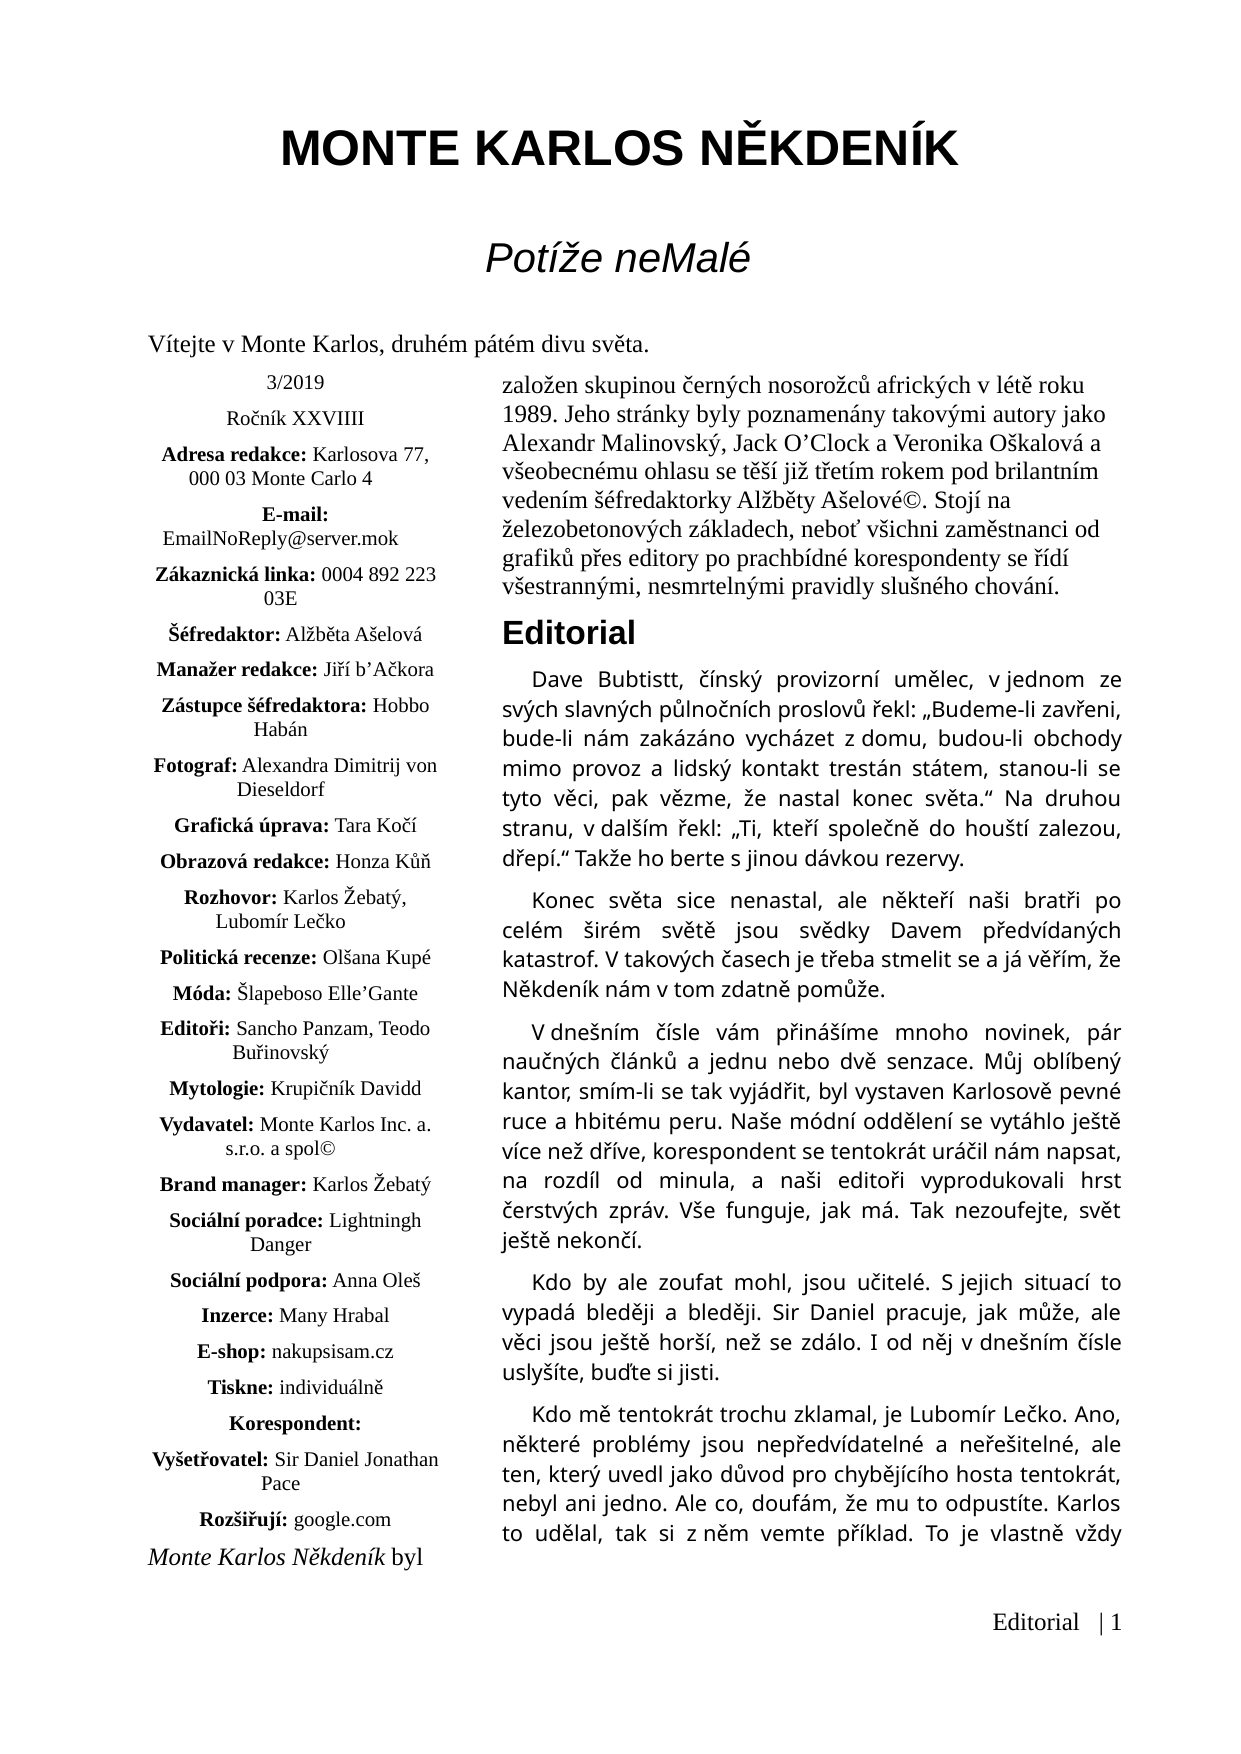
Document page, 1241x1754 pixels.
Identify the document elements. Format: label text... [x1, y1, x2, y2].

text Sociální poradce: Lightningh Danger [118, 1208, 443, 1256]
text E-mail: EmailNoReply@server.mok [118, 502, 443, 550]
text založen skupinou černých nosorožců afrických v létě roku 1989. Jeho stránky byly poznamenány takovými autory jako Alexandr Malinovský, Jack O’Clock a Veronika Oškalová a všeobecnému ohlasu se těší již třetím rokem pod brilantním vedením šéfredaktorky Alžběty Ašelové©. Stojí na železobetonových základech, neboť všichni zaměstnanci od grafiků přes editory po prachbídné korespondenty se řídí všestrannými, nesmrtelnými pravidly slušného chování. [502, 370, 1122, 600]
text Kdo mě tentokrát trochu zklamal, je Lubomír Lečko. Ano, některé problémy jsou nepředvídatelné a neřešitelné, ale ten, který uvedl jako důvod pro chybějícího hosta tentokrát, nebyl ani jedno. Ale co, doufám, že mu to odpustíte. Karlos to udělal, tak si z něm vemte příklad. To je vlastně vždy [502, 1399, 1122, 1548]
text Mytologie: Krupičník Davidd [118, 1076, 443, 1100]
text Editoři: Sancho Panzam, Teodo Buřinovský [118, 1016, 443, 1064]
text Vítejte v Monte Karlos, druhém pátém divu světa. [118, 329, 1122, 358]
text Konec světa sice nenastal, ale někteří naši bratři po celém širém světě jsou svědky Davem předvídaných katastrof. V takových časech je třeba stmelit se a já věřím, že Někdeník nám v tom zdatně pomůže. [502, 885, 1122, 1004]
text Zástupce šéfredaktora: Hobbo Habán [118, 693, 443, 741]
text Rozšiřují: google.com [118, 1507, 443, 1531]
text Monte Karlos Někdeník byl [118, 1542, 443, 1571]
text Rozhovor: Karlos Žebatý, Lubomír Lečko [118, 885, 443, 933]
text Politická recenze: Olšana Kupé [118, 944, 443, 969]
text Grafická úprava: Tara Kočí [118, 813, 443, 837]
text Tiskne: individuálně [118, 1375, 443, 1399]
subtitle Editorial [502, 613, 1122, 651]
text Korespondent: [118, 1411, 443, 1435]
text Fotograf: Alexandra Dimitrij von Dieseldorf [118, 753, 443, 801]
text Brand manager: Karlos Žebatý [118, 1172, 443, 1196]
text Vyšetřovatel: Sir Daniel Jonathan Pace [118, 1447, 443, 1495]
text Šéfredaktor: Alžběta Ašelová [118, 622, 443, 646]
subtitle Potíže neMalé [118, 233, 1122, 281]
title MONTE KARLOS NĚKDENÍK [118, 118, 1122, 176]
text Inzerce: Many Hrabal [118, 1303, 443, 1327]
text Kdo by ale zoufat mohl, jsou učitelé. S jejich situací to vypadá bleději a bleději. Sir Daniel pracuje, jak může, ale věci jsou ještě horší, než se zdálo. I od něj v dnešním čísle uslyšíte, buďte si jisti. [502, 1267, 1122, 1386]
text Sociální podpora: Anna Oleš [118, 1268, 443, 1292]
text V dnešním čísle vám přinášíme mnoho novinek, pár naučných článků a jednu nebo dvě senzace. Můj oblíbený kantor, smím-li se tak vyjádřit, byl vystaven Karlosově pevné ruce a hbitému peru. Naše módní oddělení se vytáhlo ještě více než dříve, korespondent se tentokrát uráčil nám napsat, na rozdíl od minula, a naši editoři vyprodukovali hrst čerstvých zpráv. Vše funguje, jak má. Tak nezoufejte, svět ještě nekončí. [502, 1016, 1122, 1255]
text Móda: Šlapeboso Elle’Gante [118, 980, 443, 1004]
text Vydavatel: Monte Karlos Inc. a. s.r.o. a spol© [118, 1112, 443, 1160]
text Dave Bubtistt, čínský provizorní umělec, v jednom ze svých slavných půlnočních proslovů řekl: „Budeme-li zavřeni, bude-li nám zakázáno vycházet z domu, budou-li obchody mimo provoz a lidský kontakt trestán státem, stanou-li se tyto věci, pak vězme, že nastal konec světa.“ Na druhou stranu, v dalším řekl: „Ti, kteří společně do houští zalezou, dřepí.“ Takže ho berte s jinou dávkou rezervy. [502, 664, 1122, 872]
text Adresa redakce: Karlosova 77, 000 03 Monte Carlo 4 [118, 442, 443, 490]
text E-shop: nakupsisam.cz [118, 1339, 443, 1363]
text Obrazová redakce: Honza Kůň [118, 849, 443, 873]
text Ročník XXVIIII [118, 406, 443, 430]
text 3/2019 [118, 370, 443, 394]
text Manažer redakce: Jiří b’Ačkora [118, 657, 443, 681]
text Zákaznická linka: 0004 892 223 03E [118, 562, 443, 610]
